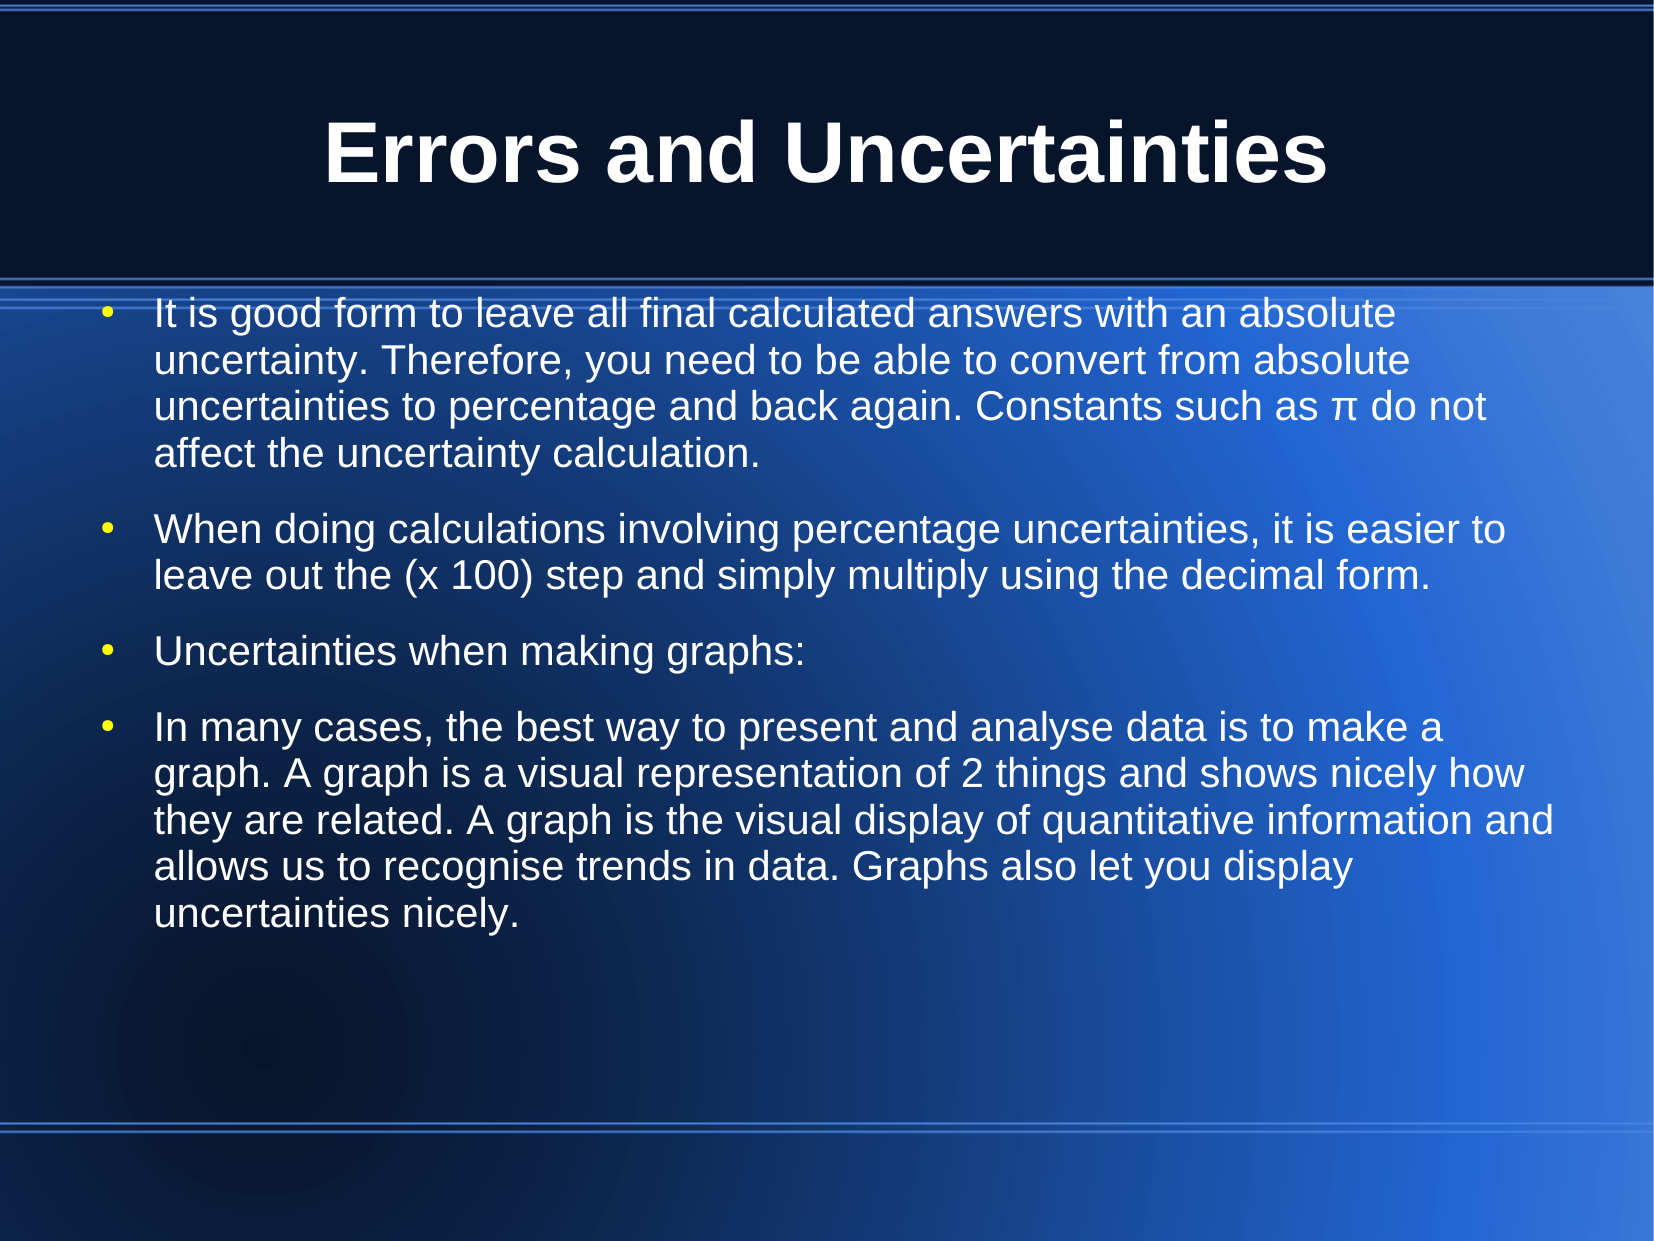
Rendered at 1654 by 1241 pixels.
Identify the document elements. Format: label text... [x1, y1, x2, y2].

title Errors and Uncertainties [82, 49, 1571, 257]
list It is good form to leave all final calculated answers with an absolute uncertainty. Therefore, you need to be able to convert from absolute uncertainties to percentage and back again. Constants such as π do not affect the uncertainty calculation. When doing calculations involving percentage uncertainties, it is easier to leave out the (x 100) step and simply multiply using the decimal form. Uncertainties when making graphs: In many cases, the best way to present and analyse data is to make a graph. A graph is a visual representation of 2 things and shows nicely how they are related. A graph is the visual display of quantitative information and allows us to recognise trends in data. Graphs also let you display uncertainties nicely. [82, 290, 1571, 1109]
picture [0, 0, 1654, 1241]
